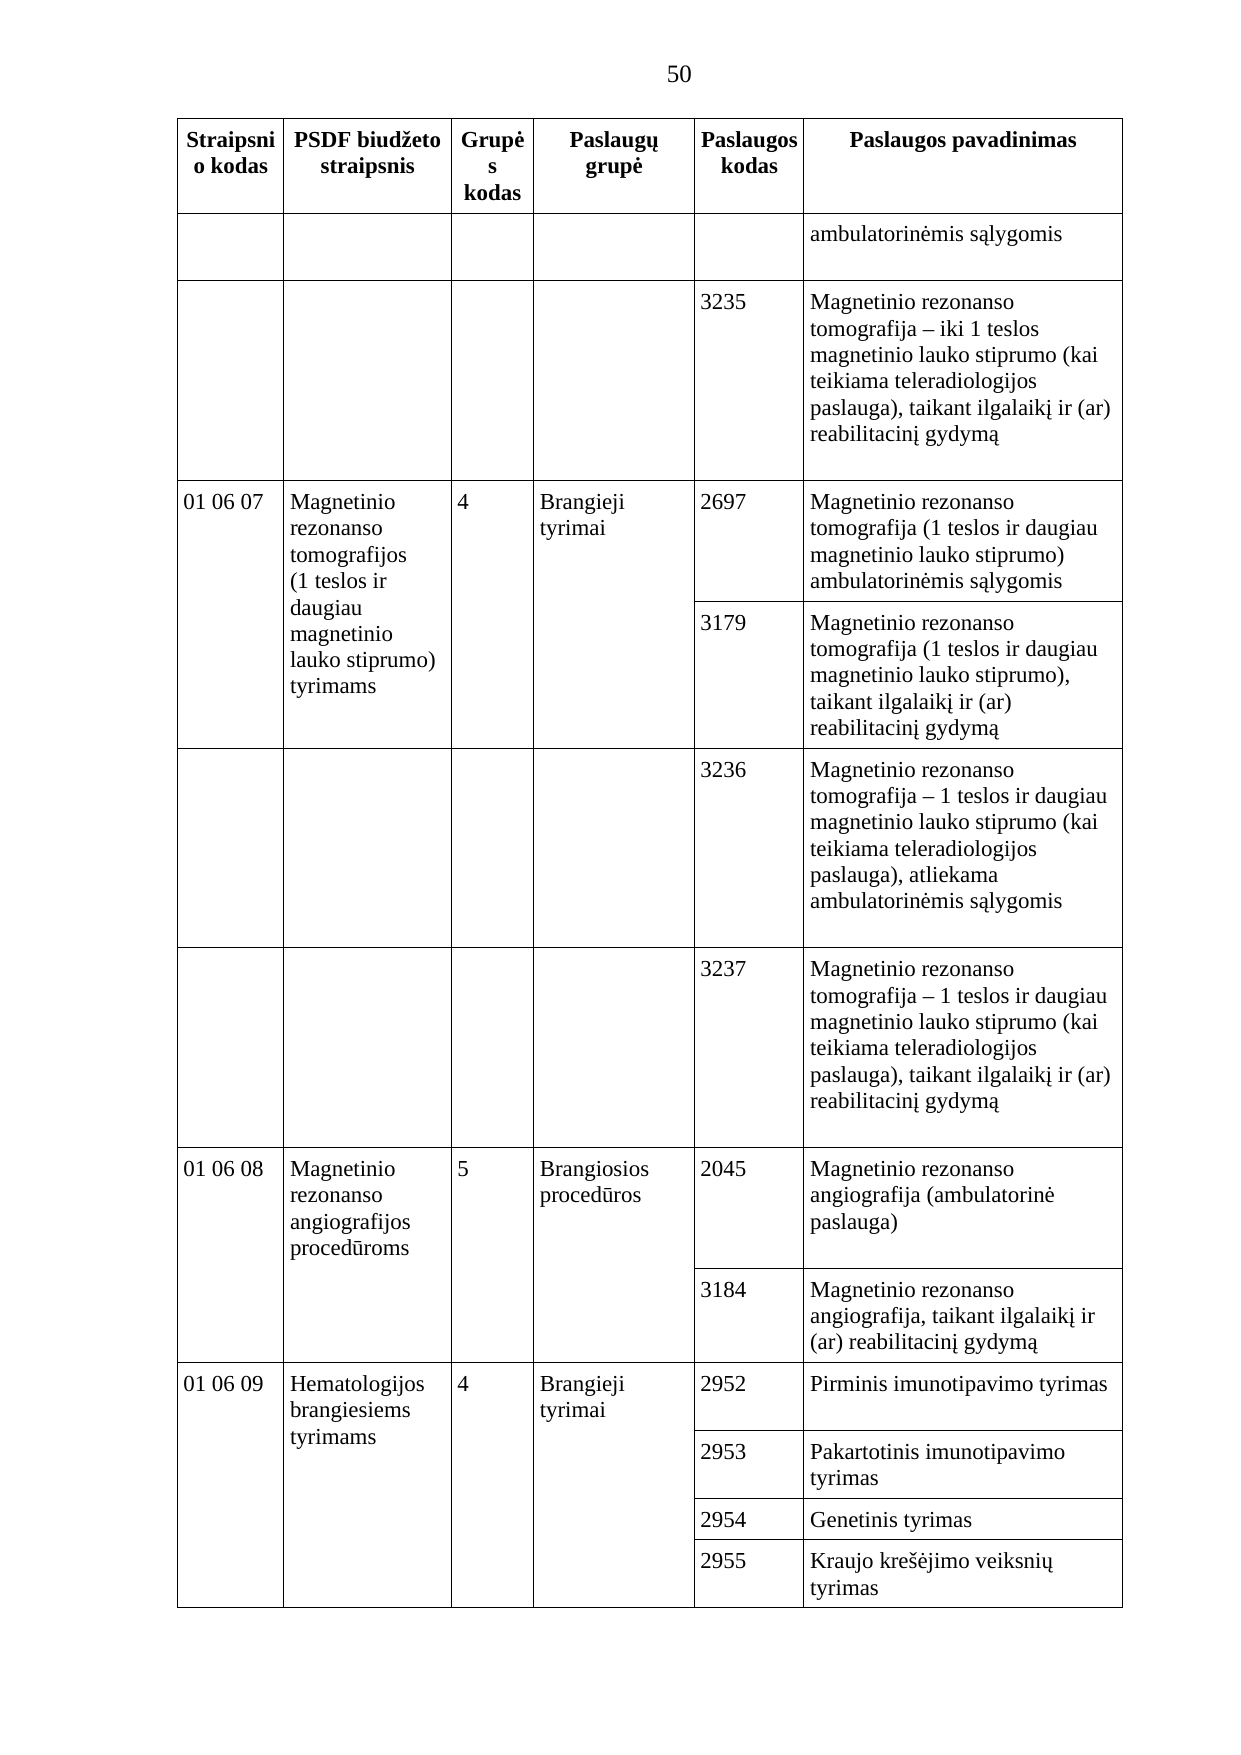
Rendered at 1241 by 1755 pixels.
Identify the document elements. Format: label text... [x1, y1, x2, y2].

table_cell [452, 1268, 533, 1362]
table_cell [452, 601, 533, 748]
table_cell [178, 601, 283, 748]
table_cell [452, 1430, 533, 1498]
table_cell [178, 281, 283, 480]
table_cell 4 [452, 481, 533, 601]
table_cell 2955 [695, 1540, 803, 1607]
table_cell Magnetinio rezonanso angiografija (ambulatorinė paslauga) [804, 1148, 1122, 1268]
table_cell [178, 948, 283, 1147]
table_cell [284, 281, 451, 480]
table_cell 3179 [695, 602, 803, 748]
table_cell 2045 [695, 1148, 803, 1268]
table_cell [534, 601, 694, 748]
table_cell Kraujo krešėjimo veiksnių tyrimas [804, 1540, 1122, 1607]
table_cell Pirminis imunotipavimo tyrimas [804, 1363, 1122, 1430]
table_cell [534, 214, 694, 280]
table_cell [534, 749, 694, 947]
table_cell [534, 1268, 694, 1362]
table_cell [452, 1498, 533, 1539]
table_header PSDF biudžeto straipsnis [284, 119, 451, 212]
table_cell [534, 1498, 694, 1539]
table_cell Pakartotinis imunotipavimo tyrimas [804, 1431, 1122, 1498]
table_cell Magnetinio rezonanso tomografija – 1 teslos ir daugiau magnetinio lauko stiprumo (kai teikiama teleradiologijos paslauga), taikant ilgalaikį ir (ar) reabilitacinį gydymą [804, 948, 1122, 1147]
table_header Paslaugos pavadinimas [804, 119, 1122, 212]
table_cell 3236 [695, 749, 803, 947]
table_cell [178, 214, 283, 280]
table_cell Genetinis tyrimas [804, 1499, 1122, 1539]
table_cell [178, 749, 283, 947]
table_cell Magnetinio rezonanso tomografija (1 teslos ir daugiau magnetinio lauko stiprumo) ambulatorinėmis sąlygomis [804, 481, 1122, 601]
table_cell [284, 214, 451, 280]
table_cell [284, 948, 451, 1147]
table_cell 2953 [695, 1431, 803, 1498]
table_cell [178, 1430, 283, 1498]
table_cell [452, 948, 533, 1147]
table_cell [284, 749, 451, 947]
table_cell [452, 749, 533, 947]
table_cell 2952 [695, 1363, 803, 1430]
table_cell 4 [452, 1363, 533, 1430]
table_cell Magnetinio rezonanso tomografija (1 teslos ir daugiau magnetinio lauko stiprumo), taikant ilgalaikį ir (ar) reabilitacinį gydymą [804, 602, 1122, 748]
table_cell [534, 1430, 694, 1498]
table_cell 3235 [695, 281, 803, 480]
table_cell [534, 1539, 694, 1607]
table_cell [284, 1539, 451, 1607]
table_cell 01 06 07 [178, 481, 283, 601]
table_header Straipsnio kodas [178, 119, 283, 212]
table_cell 3237 [695, 948, 803, 1147]
table_cell Magnetinio rezonanso tomografija – 1 teslos ir daugiau magnetinio lauko stiprumo (kai teikiama teleradiologijos paslauga), atliekama ambulatorinėmis sąlygomis [804, 749, 1122, 947]
table_cell [178, 1498, 283, 1539]
table_cell 5 [452, 1148, 533, 1268]
table_cell Magnetinio rezonanso tomografija – iki 1 teslos magnetinio lauko stiprumo (kai teikiama teleradiologijos paslauga), taikant ilgalaikį ir (ar) reabilitacinį gydymą [804, 281, 1122, 480]
table_cell 2954 [695, 1499, 803, 1539]
table_cell Hematologijos brangiesiems tyrimams [284, 1363, 451, 1539]
table_cell [534, 948, 694, 1147]
table_header Paslaugos kodas [695, 119, 803, 212]
table_cell ambulatorinėmis sąlygomis [804, 214, 1122, 280]
table_header Paslaugų grupė [534, 119, 694, 212]
table_cell [178, 1539, 283, 1607]
table_header Grupės kodas [452, 119, 533, 212]
table_cell [452, 281, 533, 480]
table_cell 01 06 08 [178, 1148, 283, 1268]
table_cell Brangieji tyrimai [534, 481, 694, 601]
table_cell Magnetinio rezonanso angiografijos procedūroms [284, 1148, 451, 1268]
table_cell 01 06 09 [178, 1363, 283, 1430]
table_cell Magnetinio rezonanso angiografija, taikant ilgalaikį ir (ar) reabilitacinį gydymą [804, 1269, 1122, 1362]
table_cell Brangiosios procedūros [534, 1148, 694, 1268]
table_cell Brangieji tyrimai [534, 1363, 694, 1430]
table_cell [452, 214, 533, 280]
table_cell [534, 281, 694, 480]
table_cell 2697 [695, 481, 803, 601]
table_cell [178, 1268, 283, 1362]
table_cell 3184 [695, 1269, 803, 1362]
table_cell [695, 214, 803, 280]
table_cell Magnetinio rezonanso tomografijos (1 teslos ir daugiau magnetinio lauko stiprumo) tyrimams [284, 481, 451, 748]
table_cell [284, 1268, 451, 1362]
table_cell [452, 1539, 533, 1607]
